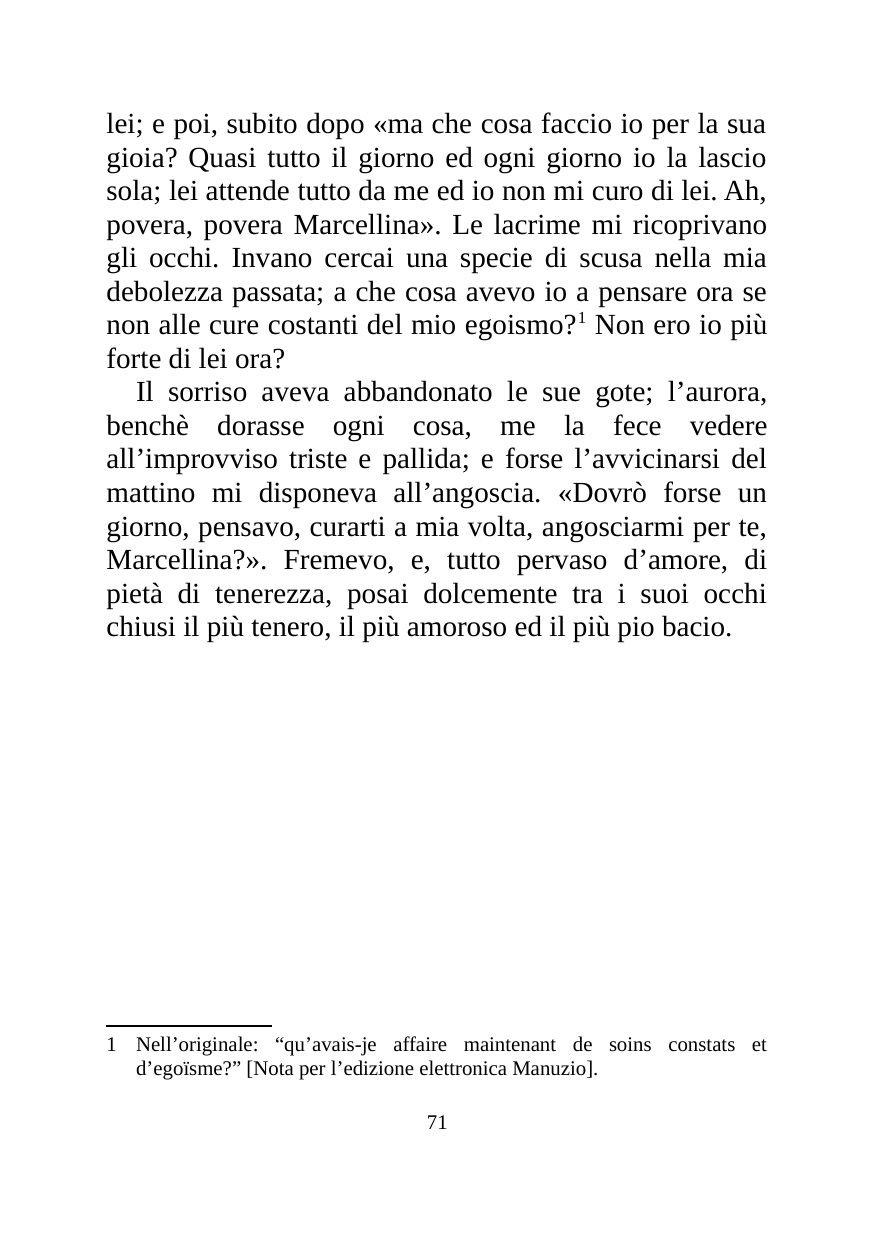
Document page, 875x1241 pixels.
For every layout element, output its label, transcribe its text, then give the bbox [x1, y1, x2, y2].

text lei; e poi, subito dopo «ma che cosa faccio io per la sua gioia? Quasi tutto il giorno ed ogni giorno io la lascio sola; lei attende tutto da me ed io non mi curo di lei. Ah, povera, povera Marcellina». Le lacrime mi ricoprivano gli occhi. Invano cercai una specie di scusa nella mia debolezza passata; a che cosa avevo io a pensare ora se non alle cure costanti del mio egoismo? Non ero io più forte di lei ora? [106, 106, 768, 374]
text Nell’originale: “qu’avais-je affaire maintenant de soins constats et d’egoïsme?” [Nota per l’edizione elettronica Manuzio]. [106, 1032, 768, 1080]
text Il sorriso aveva abbandonato le sue gote; l’aurora, benchè dorasse ogni cosa, me la fece vedere all’improvviso triste e pallida; e forse l’avvicinarsi del mattino mi disponeva all’angoscia. «Dovrò forse un giorno, pensavo, curarti a mia volta, angosciarmi per te, Marcellina?». Fremevo, e, tutto pervaso d’amore, di pietà di tenerezza, posai dolcemente tra i suoi occhi chiusi il più tenero, il più amoroso ed il più pio bacio. [106, 374, 768, 643]
